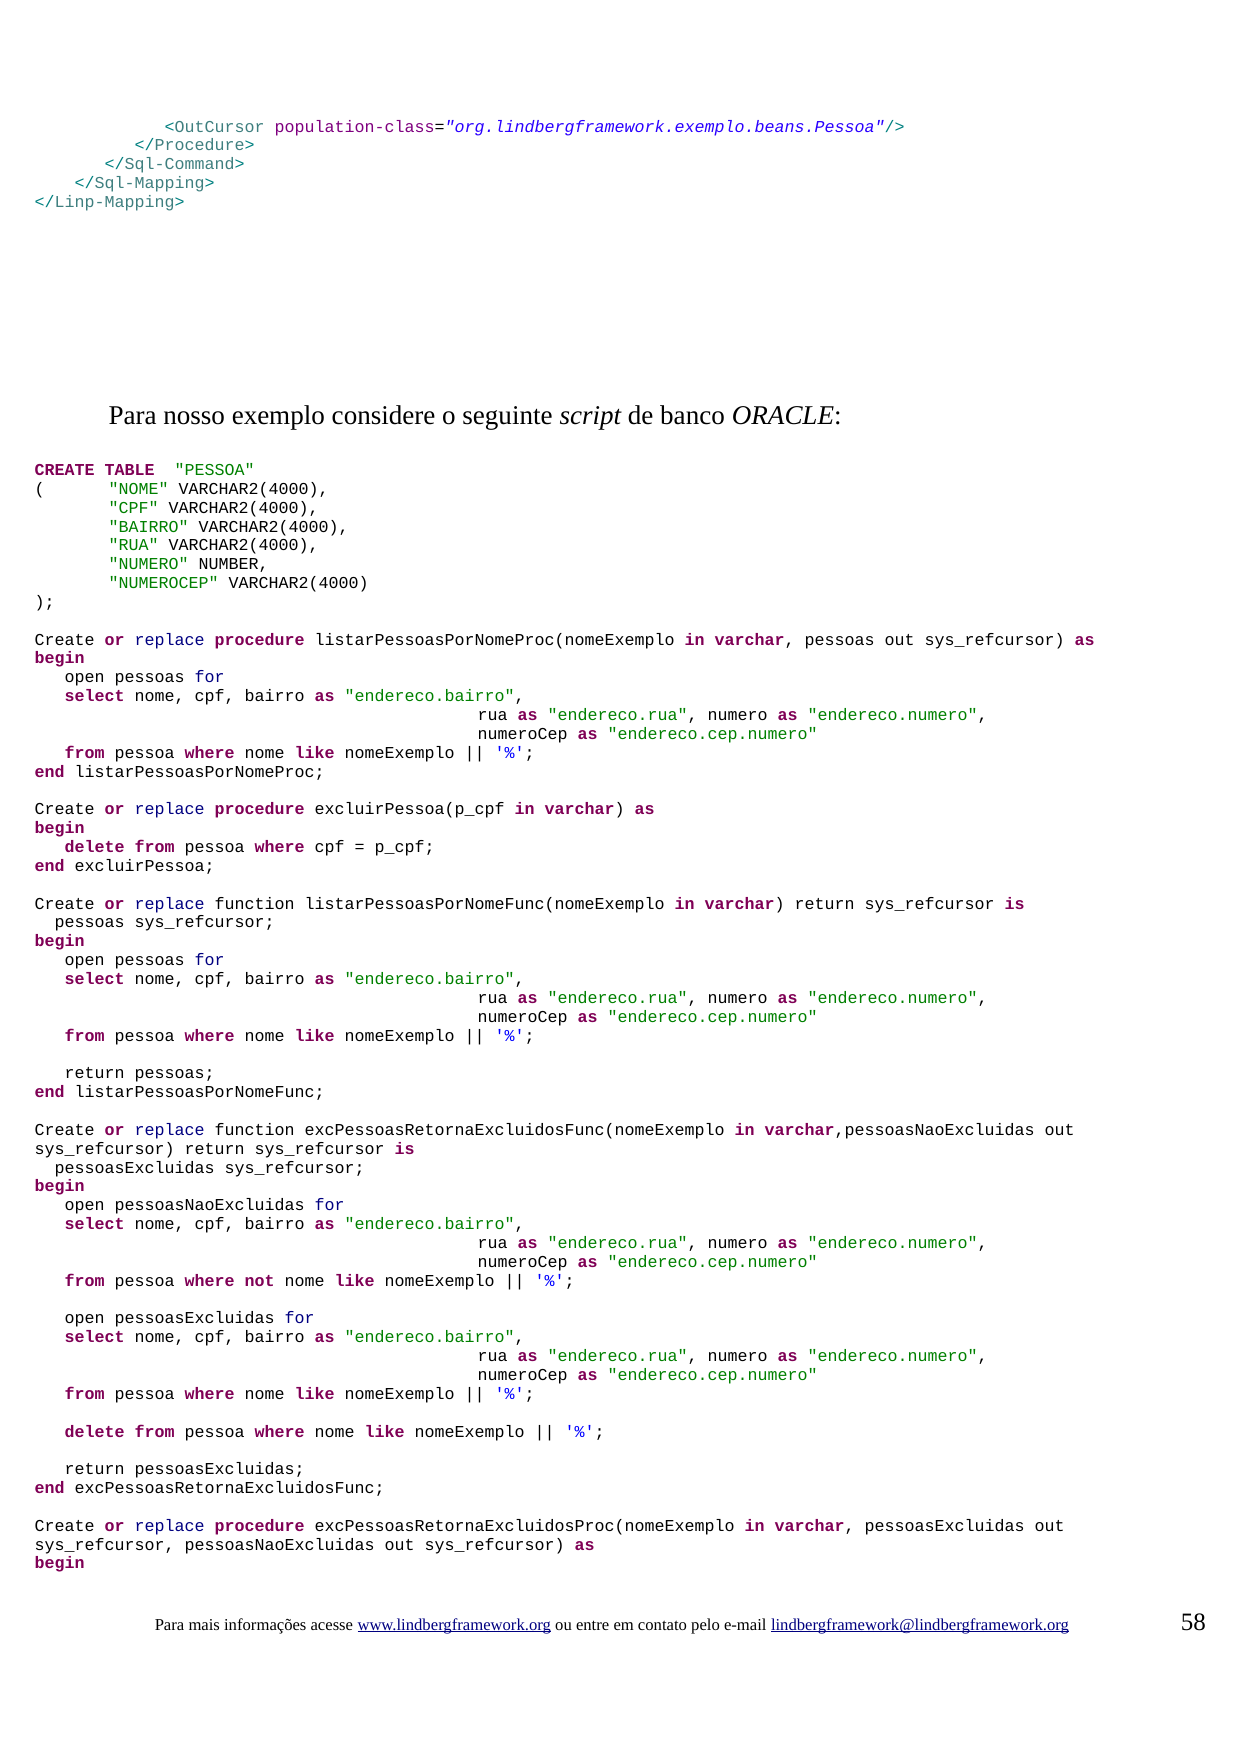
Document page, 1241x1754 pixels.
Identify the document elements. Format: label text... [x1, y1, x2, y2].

text select nome, cpf, bairro as "endereco.bairro", [34, 688, 1206, 707]
text CREATE TABLE "PESSOA" [34, 462, 1206, 480]
text ( "NOME" VARCHAR2(4000), [34, 480, 1206, 499]
text begin [34, 820, 1206, 839]
text "CPF" VARCHAR2(4000), [34, 499, 1206, 518]
text <OutCursor population-class="org.lindbergframework.exemplo.beans.Pessoa"/> [34, 118, 1206, 137]
text delete from pessoa where cpf = p_cpf; [34, 839, 1206, 857]
text rua as "endereco.rua", numero as "endereco.numero", [34, 1348, 1206, 1367]
text pessoas sys_refcursor; [34, 914, 1206, 933]
text Create or replace procedure listarPessoasPorNomeProc(nomeExemplo in varchar, pessoas out sys_refcursor) as [34, 631, 1206, 650]
text </Procedure> [34, 137, 1206, 156]
text end excPessoasRetornaExcluidosFunc; [34, 1480, 1206, 1498]
text rua as "endereco.rua", numero as "endereco.numero", [34, 707, 1206, 726]
text Para nosso exemplo considere o seguinte script de banco ORACLE: [34, 399, 1206, 430]
text from pessoa where not nome like nomeExemplo || '%'; [34, 1272, 1206, 1291]
text ); [34, 593, 1206, 612]
text "NUMERO" NUMBER, [34, 556, 1206, 575]
text "NUMEROCEP" VARCHAR2(4000) [34, 575, 1206, 593]
text select nome, cpf, bairro as "endereco.bairro", [34, 1329, 1206, 1348]
text return pessoasExcluidas; [34, 1461, 1206, 1480]
text </Sql-Command> [34, 156, 1206, 175]
text end excluirPessoa; [34, 857, 1206, 876]
text Create or replace function listarPessoasPorNomeFunc(nomeExemplo in varchar) return sys_refcursor is [34, 895, 1206, 914]
text Create or replace function excPessoasRetornaExcluidosFunc(nomeExemplo in varchar,pessoasNaoExcluidas out sys_refcursor) return sys_refcursor is [34, 1121, 1206, 1159]
text numeroCep as "endereco.cep.numero" [34, 1367, 1206, 1385]
text </Sql-Mapping> [34, 175, 1206, 193]
text from pessoa where nome like nomeExemplo || '%'; [34, 744, 1206, 763]
text delete from pessoa where nome like nomeExemplo || '%'; [34, 1423, 1206, 1442]
text "BAIRRO" VARCHAR2(4000), [34, 518, 1206, 537]
text open pessoasNaoExcluidas for [34, 1197, 1206, 1216]
text return pessoas; [34, 1065, 1206, 1084]
text begin [34, 650, 1206, 669]
text pessoasExcluidas sys_refcursor; [34, 1159, 1206, 1178]
text open pessoas for [34, 669, 1206, 688]
text select nome, cpf, bairro as "endereco.bairro", [34, 971, 1206, 989]
text Create or replace procedure excluirPessoa(p_cpf in varchar) as [34, 801, 1206, 820]
text numeroCep as "endereco.cep.numero" [34, 1253, 1206, 1272]
text open pessoasExcluidas for [34, 1310, 1206, 1329]
text "RUA" VARCHAR2(4000), [34, 537, 1206, 556]
text end listarPessoasPorNomeFunc; [34, 1084, 1206, 1103]
text from pessoa where nome like nomeExemplo || '%'; [34, 1385, 1206, 1404]
text begin [34, 1555, 1206, 1574]
text select nome, cpf, bairro as "endereco.bairro", [34, 1216, 1206, 1234]
text numeroCep as "endereco.cep.numero" [34, 1008, 1206, 1027]
text begin [34, 933, 1206, 952]
text from pessoa where nome like nomeExemplo || '%'; [34, 1027, 1206, 1046]
text end listarPessoasPorNomeProc; [34, 763, 1206, 782]
text begin [34, 1178, 1206, 1197]
text rua as "endereco.rua", numero as "endereco.numero", [34, 1234, 1206, 1253]
text rua as "endereco.rua", numero as "endereco.numero", [34, 989, 1206, 1008]
text Create or replace procedure excPessoasRetornaExcluidosProc(nomeExemplo in varchar, pessoasExcluidas out sys_refcursor, pessoasNaoExcluidas out sys_refcursor) as [34, 1517, 1206, 1555]
text numeroCep as "endereco.cep.numero" [34, 726, 1206, 744]
text open pessoas for [34, 952, 1206, 971]
text </Linp-Mapping> [34, 193, 1206, 212]
